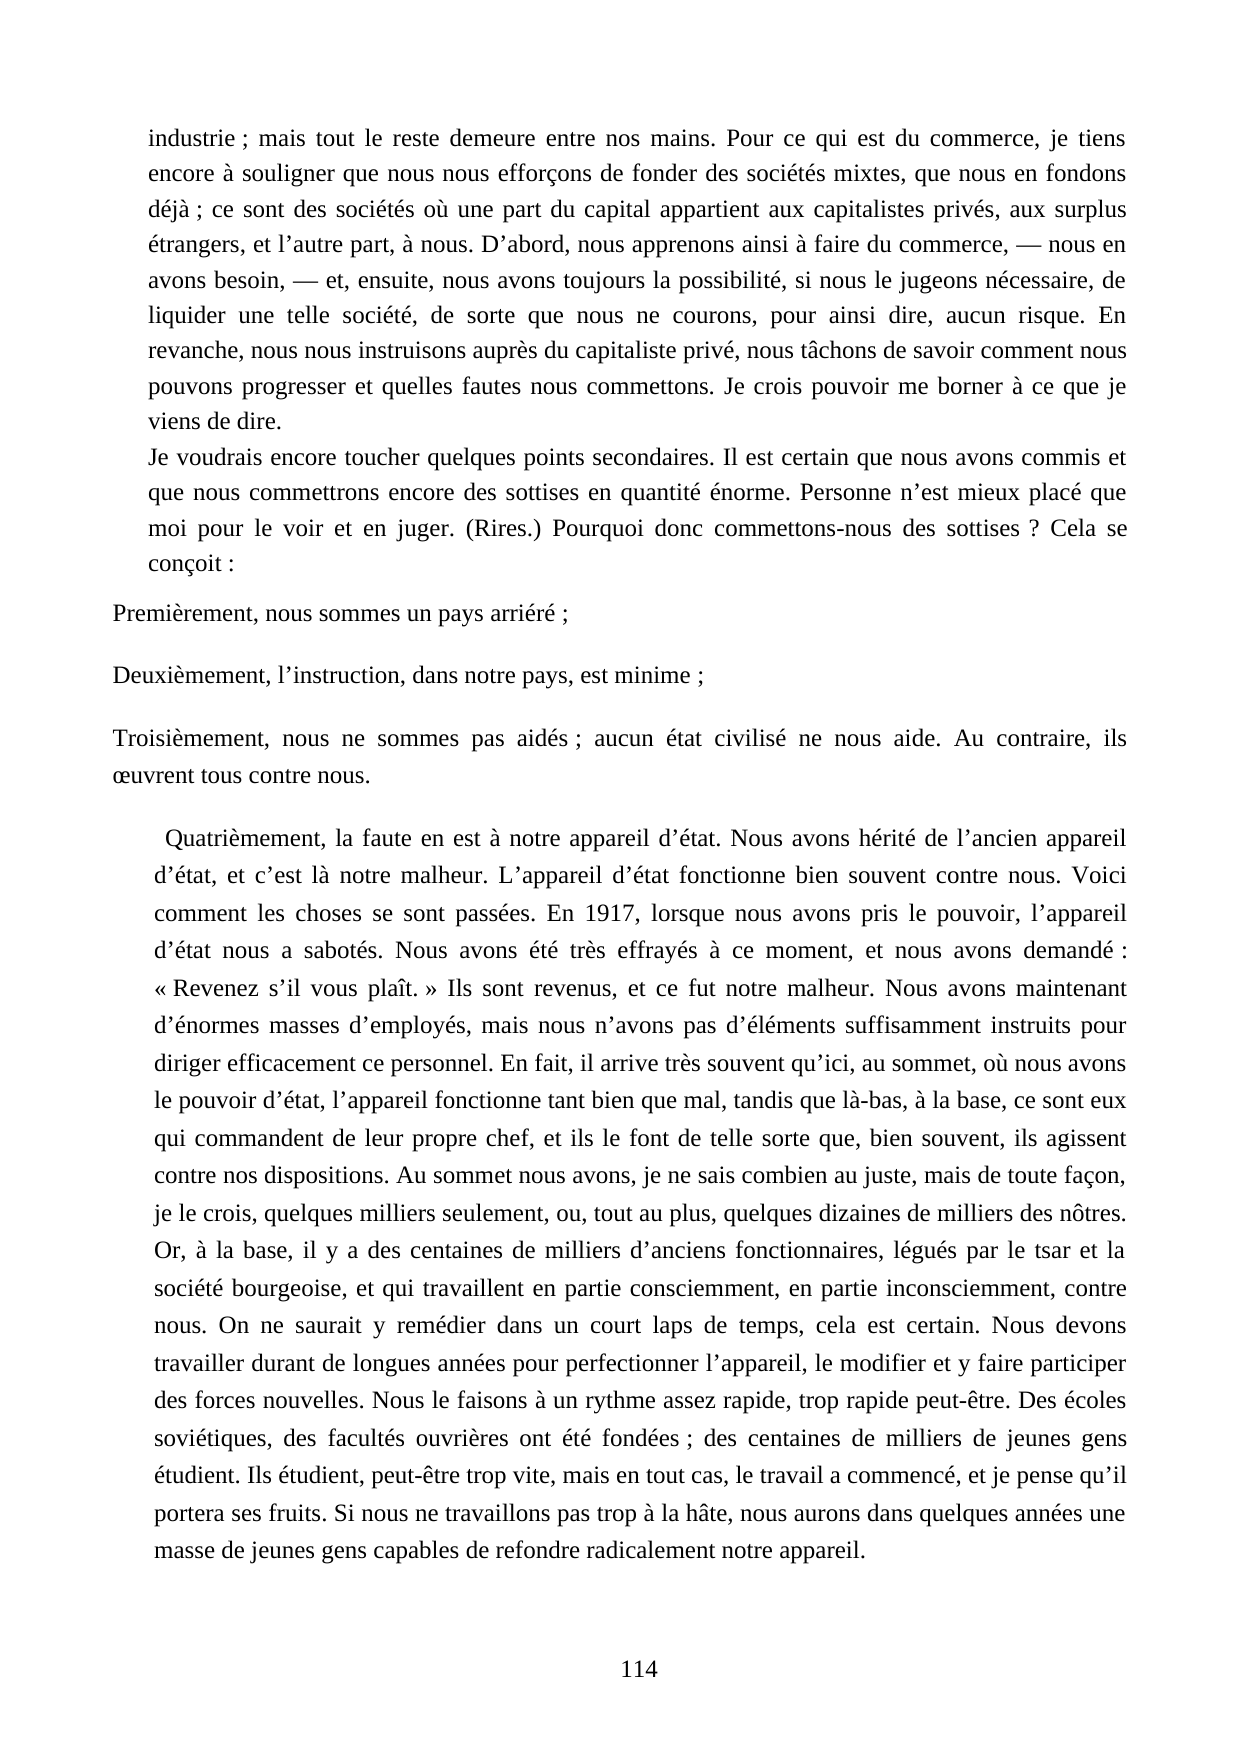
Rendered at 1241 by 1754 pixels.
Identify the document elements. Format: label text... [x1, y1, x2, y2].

text industrie ; mais tout le reste demeure entre nos mains. Pour ce qui est du commerce, je tiens encore à souligner que nous nous efforçons de fonder des sociétés mixtes, que nous en fondons déjà ; ce sont des sociétés où une part du capital appartient aux capitalistes privés, aux surplus étrangers, et l’autre part, à nous. D’abord, nous apprenons ainsi à faire du commerce, — nous en avons besoin, — et, ensuite, nous avons toujours la possibilité, si nous le jugeons nécessaire, de liquider une telle société, de sorte que nous ne courons, pour ainsi dire, aucun risque. En revanche, nous nous instruisons auprès du capitaliste privé, nous tâchons de savoir comment nous pouvons progresser et quelles fautes nous commettons. Je crois pouvoir me borner à ce que je viens de dire. [148, 118, 1128, 437]
text Quatrièmement, la faute en est à notre appareil d’état. Nous avons hérité de l’ancien appareil d’état, et c’est là notre malheur. L’appareil d’état fonctionne bien souvent contre nous. Voici comment les choses se sont passées. En 1917, lorsque nous avons pris le pouvoir, l’appareil d’état nous a sabotés. Nous avons été très effrayés à ce moment, et nous avons demandé : « Revenez s’il vous plaît. » Ils sont revenus, et ce fut notre malheur. Nous avons maintenant d’énormes masses d’employés, mais nous n’avons pas d’éléments suffisamment instruits pour diriger efficacement ce personnel. En fait, il arrive très souvent qu’ici, au sommet, où nous avons le pouvoir d’état, l’appareil fonctionne tant bien que mal, tandis que là-bas, à la base, ce sont eux qui commandent de leur propre chef, et ils le font de telle sorte que, bien souvent, ils agissent contre nos dispositions. Au sommet nous avons, je ne sais combien au juste, mais de toute façon, je le crois, quelques milliers seulement, ou, tout au plus, quelques dizaines de milliers des nôtres. Or, à la base, il y a des centaines de milliers d’anciens fonctionnaires, légués par le tsar et la société bourgeoise, et qui travaillent en partie consciemment, en partie inconsciemment, contre nous. On ne saurait y remédier dans un court laps de temps, cela est certain. Nous devons travailler durant de longues années pour perfectionner l’appareil, le modifier et y faire participer des forces nouvelles. Nous le faisons à un rythme assez rapide, trop rapide peut-être. Des écoles soviétiques, des facultés ouvrières ont été fondées ; des centaines de milliers de jeunes gens étudient. Ils étudient, peut-être trop vite, mais en tout cas, le travail a commencé, et je pense qu’il portera ses fruits. Si nous ne travaillons pas trop à la hâte, nous aurons dans quelques années une masse de jeunes gens capables de refondre radicalement notre appareil. [112, 816, 1128, 1566]
text Je voudrais encore toucher quelques points secondaires. Il est certain que nous avons commis et que nous commettrons encore des sottises en quantité énorme. Personne n’est mieux placé que moi pour le voir et en juger. (Rires.) Pourquoi donc commettons-nous des sottises ? Cela se conçoit : [148, 437, 1128, 578]
text Premièrement, nous sommes un pays arriéré ; [112, 591, 1128, 628]
text Troisièmement, nous ne sommes pas aidés ; aucun état civilisé ne nous aide. Au contraire, ils œuvrent tous contre nous. [112, 716, 1128, 791]
text Deuxièmement, l’instruction, dans notre pays, est minime ; [112, 653, 1128, 691]
